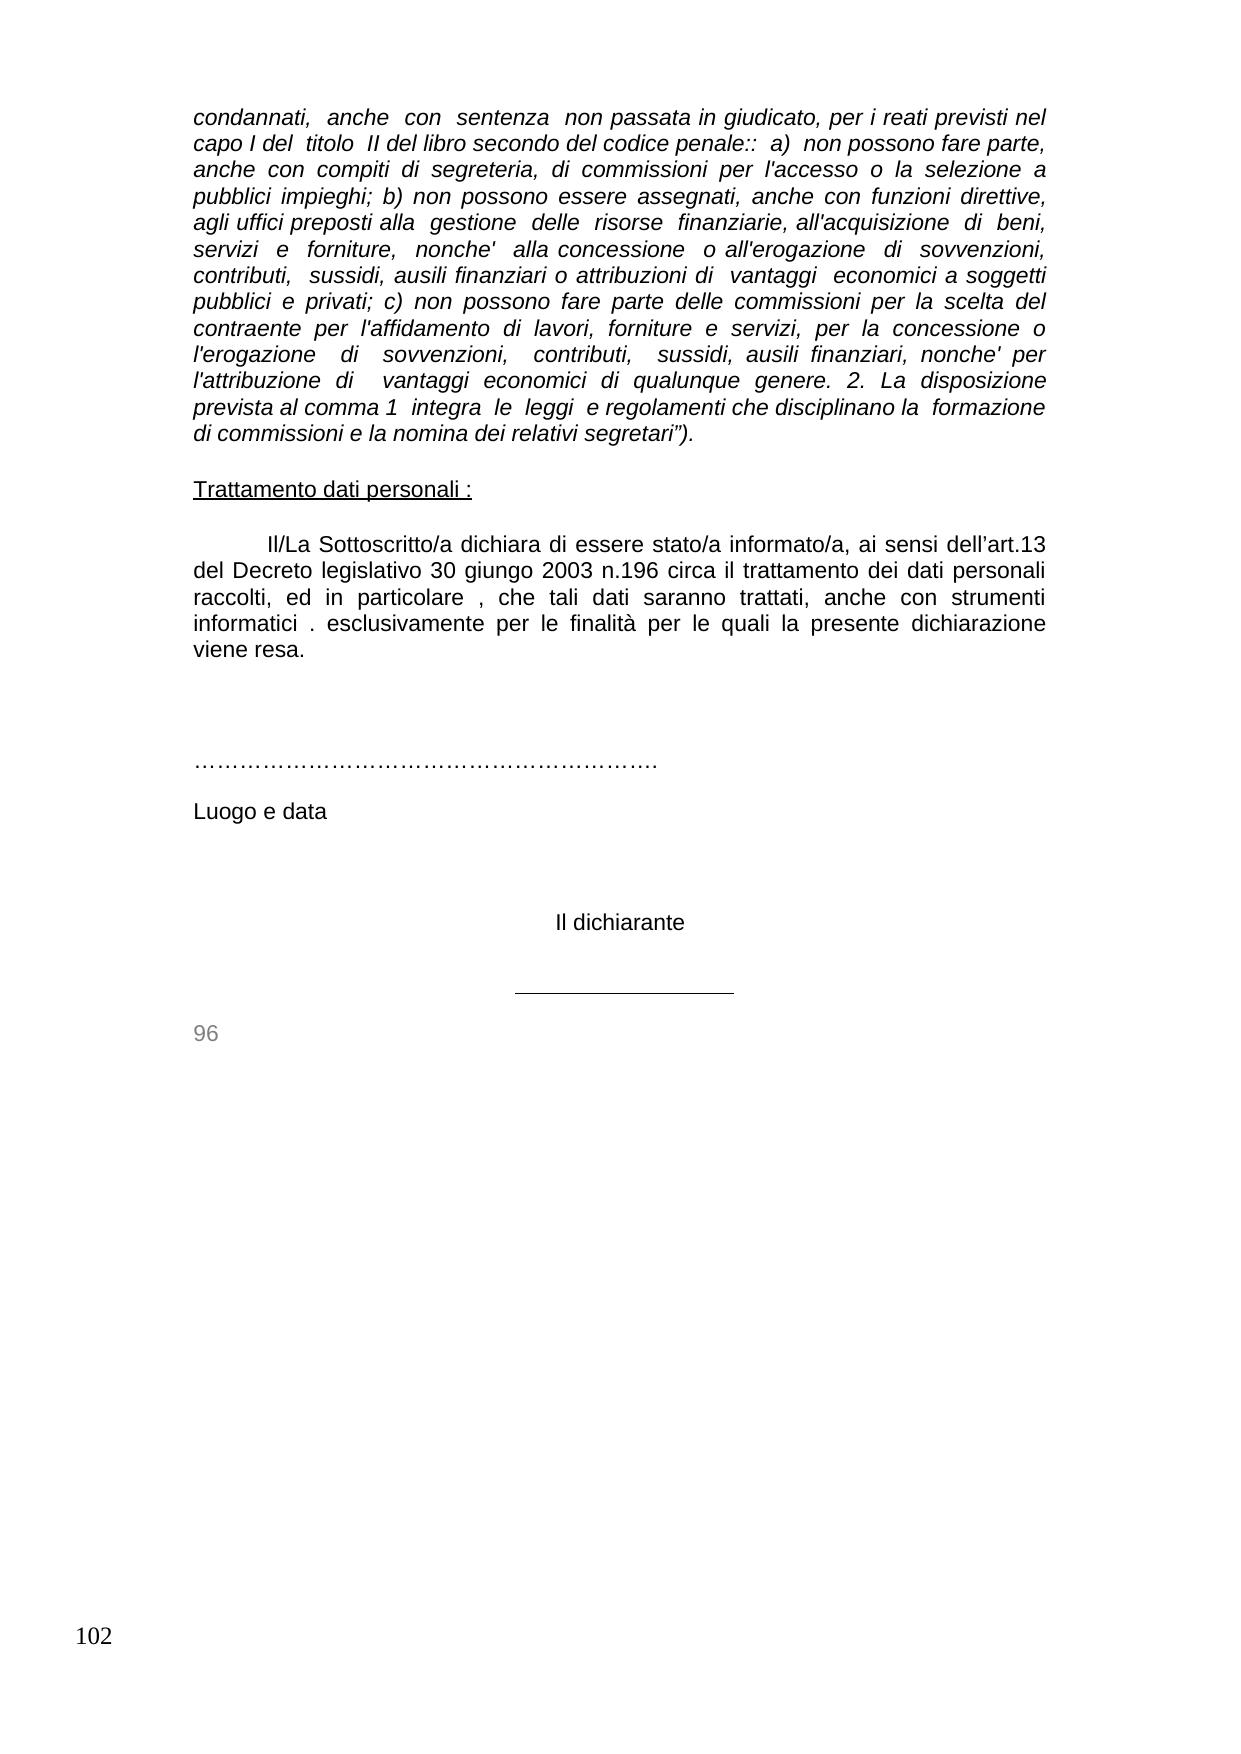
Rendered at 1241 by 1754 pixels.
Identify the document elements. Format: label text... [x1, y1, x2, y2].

text Trattamento dati personali : [193, 476, 1047, 502]
text ……………………………………………………. [193, 747, 1047, 773]
text Il dichiarante [193, 908, 1047, 935]
text 96 [193, 1019, 1047, 1046]
text Luogo e data [193, 803, 1047, 824]
text condannati, anche con sentenza non passata in giudicato, per i reati previsti nel capo I del titolo II del libro secondo del codice penale:: a) non possono fare parte, anche con compiti di segreteria, di commissioni per l'accesso o la selezione a pubblici impieghi; b) non possono essere assegnati, anche con funzioni direttive, agli uffici preposti alla gestione delle risorse finanziarie, all'acquisizione di beni, servizi e forniture, nonche' alla concessione o all'erogazione di sovvenzioni, contributi, sussidi, ausili finanziari o attribuzioni di vantaggi economici a soggetti pubblici e privati; c) non possono fare parte delle commissioni per la scelta del contraente per l'affidamento di lavori, forniture e servizi, per la concessione o l'erogazione di sovvenzioni, contributi, sussidi, ausili finanziari, nonche' per l'attribuzione di vantaggi economici di qualunque genere. 2. La disposizione prevista al comma 1 integra le leggi e regolamenti che disciplinano la formazione di commissioni e la nomina dei relativi segretari”). [193, 104, 1047, 446]
text Il/La Sottoscritto/a dichiara di essere stato/a informato/a, ai sensi dell’art.13 del Decreto legislativo 30 giungo 2003 n.196 circa il trattamento dei dati personali raccolti, ed in particolare , che tali dati saranno trattati, anche con strumenti informatici . esclusivamente per le finalità per le quali la presente dichiarazione viene resa. [193, 531, 1047, 663]
